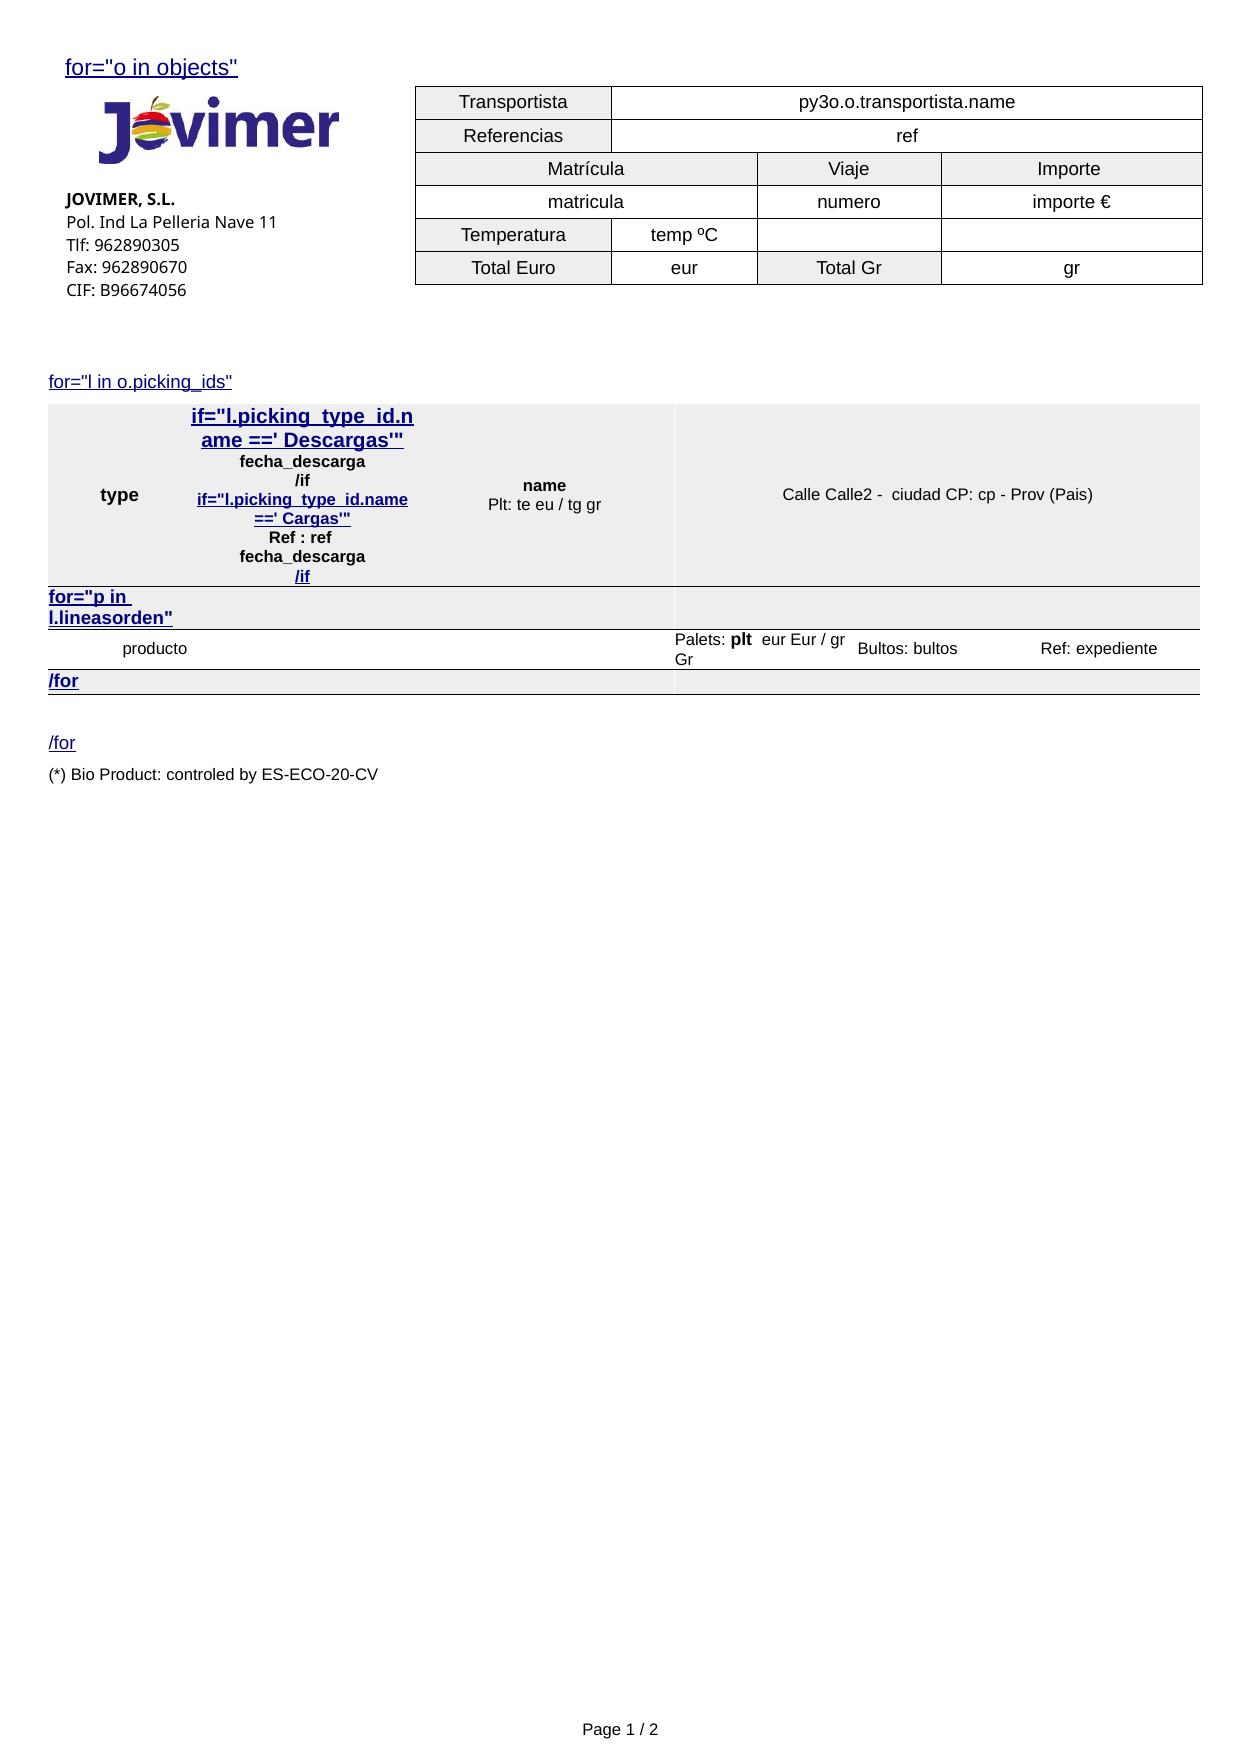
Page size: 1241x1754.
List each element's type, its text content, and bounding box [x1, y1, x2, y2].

table_cell Viaje [758, 153, 941, 185]
table_cell Referencias [416, 120, 611, 152]
table_cell [414, 670, 674, 694]
table_cell importe € [942, 186, 1202, 218]
table_header type [48, 404, 190, 586]
table_cell [190, 670, 414, 694]
table_cell [43, 398, 1212, 726]
table_cell Ref: expediente [1040, 630, 1200, 668]
text for="o in objects" [65, 53, 1175, 80]
table_cell Temperatura [416, 219, 611, 251]
table_cell Total Euro [416, 252, 611, 284]
table_header if="l.picking_type_id.name ==' Descargas'" fecha_descarga /if if="l.picking_type_id.name ==' Cargas'" Ref : ref fecha_descarga /if [190, 404, 414, 586]
table_cell for="p in l.lineasorden" [48, 587, 190, 629]
table_cell (*) Bio Product: controled by ES-ECO-20-CV [43, 759, 1212, 789]
table_cell Importe [942, 153, 1202, 185]
table_header for="l in o.picking_ids" [43, 365, 1212, 398]
table_cell matricula [416, 186, 757, 218]
table_header JOVIMER, S.L. Pol. Ind La Pelleria Nave 11 Tlf: 962890305 Fax: 962890670 CIF: B96674056 [60, 80, 409, 338]
table_header py3o.o.transportista.name [612, 87, 1202, 119]
table_cell /for [43, 726, 1212, 759]
table_cell [675, 670, 1200, 694]
table_header Transportista [416, 87, 611, 119]
table_header Calle Calle2 - ciudad CP: cp - Prov (Pais) [675, 404, 1200, 586]
table_header [409, 80, 1208, 338]
table_cell Matrícula [416, 153, 757, 185]
table_cell Total Gr [758, 252, 941, 284]
table_cell [942, 219, 1202, 251]
table_header name Plt: te eu / tg gr [414, 404, 674, 586]
table_cell producto [48, 630, 674, 668]
table_cell [190, 587, 414, 629]
table_cell numero [758, 186, 941, 218]
picture [99, 96, 339, 164]
table_cell [675, 587, 1200, 629]
table_cell Palets: plt eur Eur / gr Gr [675, 630, 857, 668]
table_cell Bultos: bultos [858, 630, 1040, 668]
table_cell ref [612, 120, 1202, 152]
table_cell gr [942, 252, 1202, 284]
table_cell eur [612, 252, 757, 284]
table_cell temp ºC [612, 219, 757, 251]
table_cell [414, 587, 674, 629]
table_cell /for [48, 670, 190, 694]
table_cell [758, 219, 941, 251]
